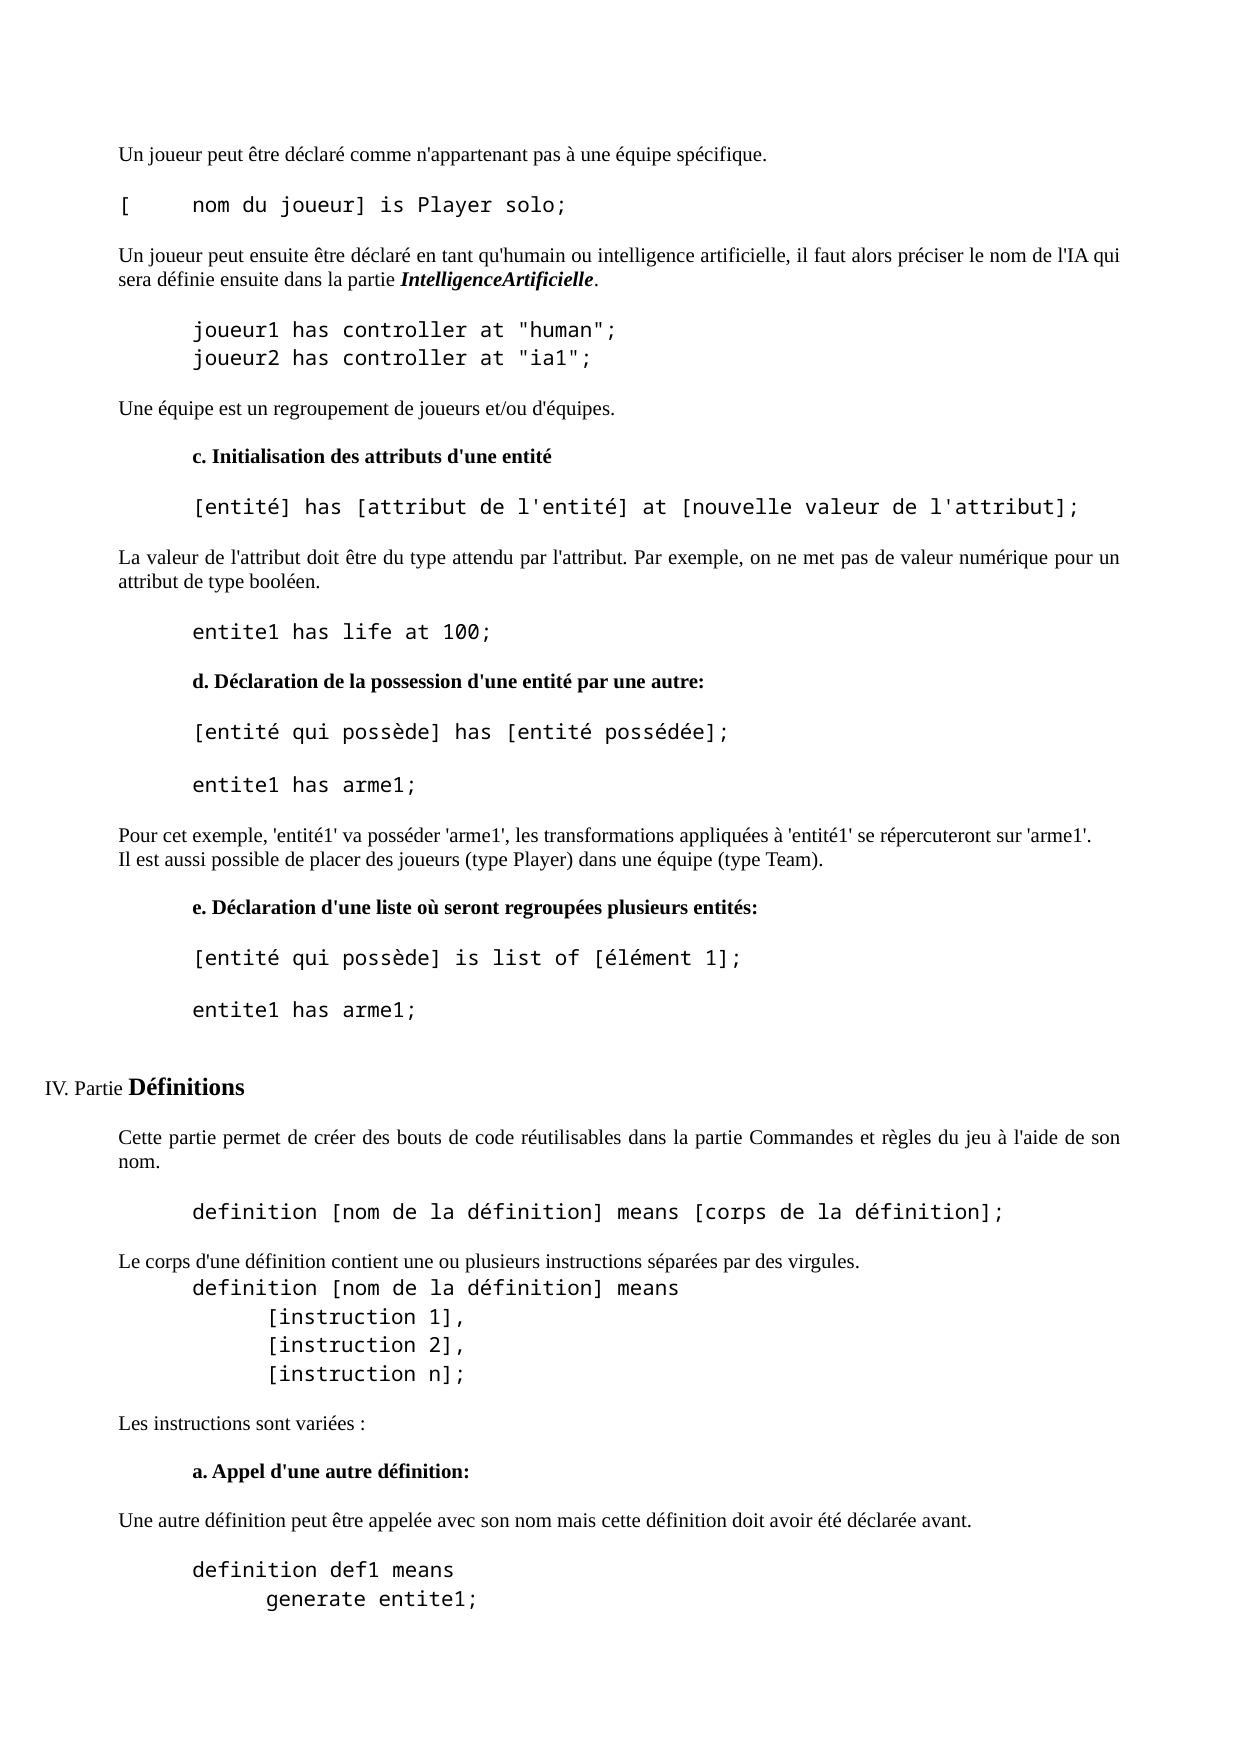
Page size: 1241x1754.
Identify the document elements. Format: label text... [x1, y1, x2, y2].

text e. Déclaration d'une liste où seront regroupées plusieurs entités: [118, 895, 1122, 919]
text IV. Partie Définitions [44, 1072, 1122, 1101]
text entite1 has arme1; [118, 995, 1122, 1024]
text [entité qui possède] has [entité possédée]; [118, 717, 1122, 746]
text Une autre définition peut être appelée avec son nom mais cette définition doit avoir été déclarée avant. [118, 1507, 1122, 1532]
text Une équipe est un regroupement de joueurs et/ou d'équipes. [118, 396, 1122, 420]
text [instruction n]; [118, 1359, 1122, 1387]
text [entité] has [attribut de l'entité] at [nouvelle valeur de l'attribut]; [118, 492, 1122, 521]
text Cette partie permet de créer des bouts de code réutilisables dans la partie Commandes et règles du jeu à l'aide de son nom. [118, 1125, 1122, 1173]
text c. Initialisation des attributs d'une entité [118, 444, 1122, 468]
text definition [nom de la définition] means [corps de la définition]; [118, 1197, 1122, 1225]
text Le corps d'une définition contient une ou plusieurs instructions séparées par des virgules. [118, 1249, 1122, 1273]
text joueur2 has controller at "ia1"; [118, 343, 1122, 372]
text [ nom du joueur] is Player solo; [118, 190, 1122, 219]
text Pour cet exemple, 'entité1' va posséder 'arme1', les transformations appliquées à 'entité1' se répercuteront sur 'arme1'. [118, 822, 1122, 847]
text Un joueur peut être déclaré comme n'appartenant pas à une équipe spécifique. [118, 142, 1122, 166]
text entite1 has arme1; [118, 770, 1122, 798]
text joueur1 has controller at "human"; [118, 315, 1122, 343]
text Un joueur peut ensuite être déclaré en tant qu'humain ou intelligence artificielle, il faut alors préciser le nom de l'IA qui sera définie ensuite dans la partie IntelligenceArtificielle. [118, 243, 1122, 291]
text [instruction 1], [118, 1302, 1122, 1330]
text a. Appel d'une autre définition: [118, 1459, 1122, 1483]
text [entité qui possède] is list of [élément 1]; [118, 943, 1122, 971]
text Il est aussi possible de placer des joueurs (type Player) dans une équipe (type Team). [118, 847, 1122, 871]
text definition def1 means [118, 1556, 1122, 1584]
text [instruction 2], [118, 1330, 1122, 1359]
text d. Déclaration de la possession d'une entité par une autre: [118, 669, 1122, 693]
text Les instructions sont variées : [118, 1411, 1122, 1435]
text La valeur de l'attribut doit être du type attendu par l'attribut. Par exemple, on ne met pas de valeur numérique pour un attribut de type booléen. [118, 545, 1122, 593]
text entite1 has life at 100; [118, 617, 1122, 645]
text generate entite1; [118, 1584, 1122, 1612]
text definition [nom de la définition] means [118, 1273, 1122, 1302]
